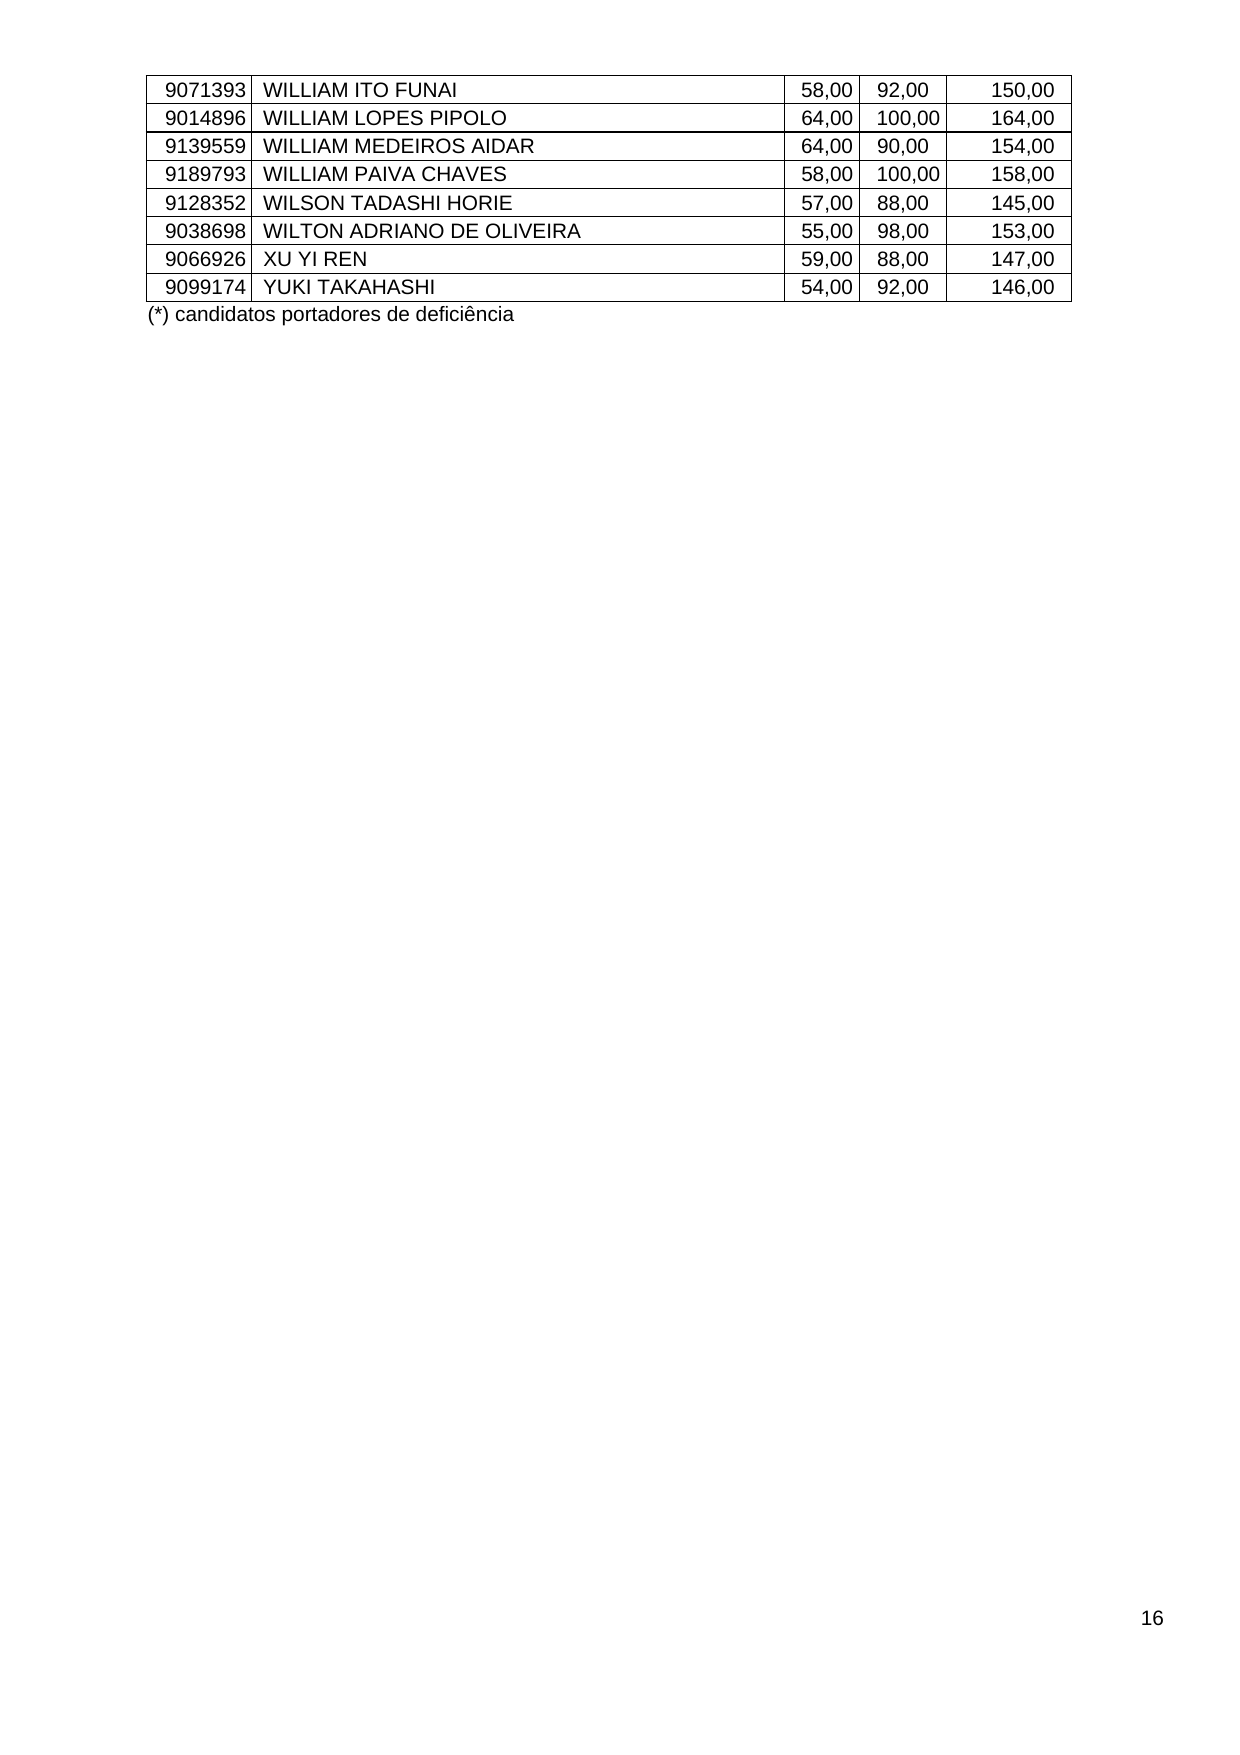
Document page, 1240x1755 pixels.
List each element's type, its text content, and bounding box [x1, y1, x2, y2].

table_cell WILLIAM LOPES PIPOLO [252, 104, 784, 131]
table_cell XU YI REN [252, 245, 784, 273]
table_cell 92,00 [860, 76, 946, 103]
table_cell 146,00 [947, 274, 1071, 301]
table_cell 9099174 [147, 274, 251, 301]
table_cell 54,00 [785, 274, 859, 301]
table_cell 90,00 [860, 133, 946, 160]
table_cell 88,00 [860, 245, 946, 273]
table_cell WILTON ADRIANO DE OLIVEIRA [252, 217, 784, 244]
table_cell 9128352 [147, 189, 251, 216]
table_cell 150,00 [947, 76, 1071, 103]
table_cell 158,00 [947, 161, 1071, 188]
table_cell 145,00 [947, 189, 1071, 216]
table_cell 9038698 [147, 217, 251, 244]
table_cell 58,00 [785, 161, 859, 188]
table_cell 92,00 [860, 274, 946, 301]
table_cell 64,00 [785, 133, 859, 160]
table_cell 64,00 [785, 104, 859, 131]
table_cell 164,00 [947, 104, 1071, 131]
table_cell 58,00 [785, 76, 859, 103]
table_cell WILSON TADASHI HORIE [252, 189, 784, 216]
table_cell 88,00 [860, 189, 946, 216]
table_cell 100,00 [860, 161, 946, 188]
table_cell WILLIAM PAIVA CHAVES [252, 161, 784, 188]
table_cell 9014896 [147, 104, 251, 131]
table_cell WILLIAM MEDEIROS AIDAR [252, 133, 784, 160]
table_cell 59,00 [785, 245, 859, 273]
table_cell 55,00 [785, 217, 859, 244]
table_cell 154,00 [947, 133, 1071, 160]
table_cell 147,00 [947, 245, 1071, 273]
table_cell YUKI TAKAHASHI [252, 274, 784, 301]
table_cell WILLIAM ITO FUNAI [252, 76, 784, 103]
table_cell 9071393 [147, 76, 251, 103]
text (*) candidatos portadores de deficiência [147, 302, 1164, 326]
table_cell 9189793 [147, 161, 251, 188]
table_cell 100,00 [860, 104, 946, 131]
table_cell 153,00 [947, 217, 1071, 244]
table_cell 98,00 [860, 217, 946, 244]
table_cell 57,00 [785, 189, 859, 216]
table_cell 9066926 [147, 245, 251, 273]
table_cell 9139559 [147, 133, 251, 160]
